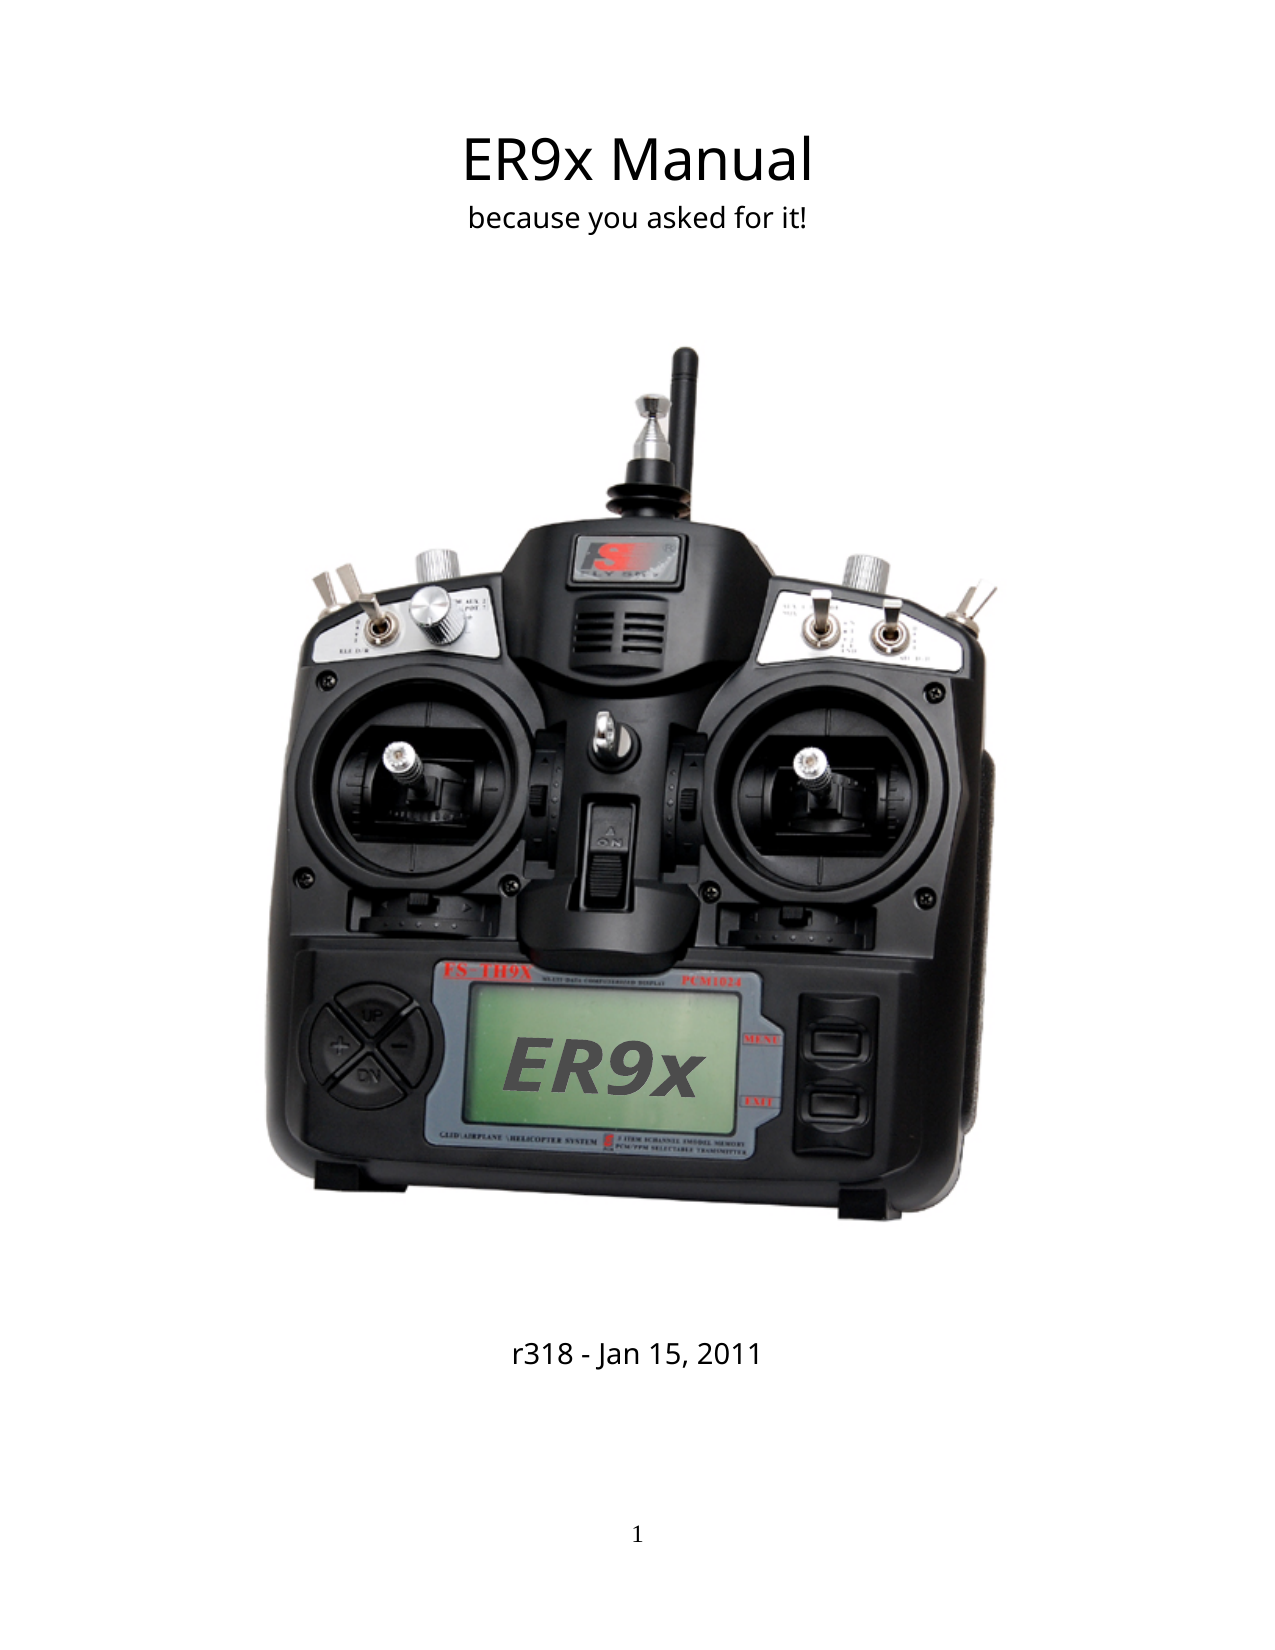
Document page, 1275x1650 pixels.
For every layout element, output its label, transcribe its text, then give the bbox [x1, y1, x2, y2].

picture [168, 316, 1107, 1255]
text because you asked for it! [118, 198, 1157, 237]
text r318 - Jan 15, 2011 [118, 1333, 1157, 1373]
text ER9x Manual [118, 118, 1157, 198]
